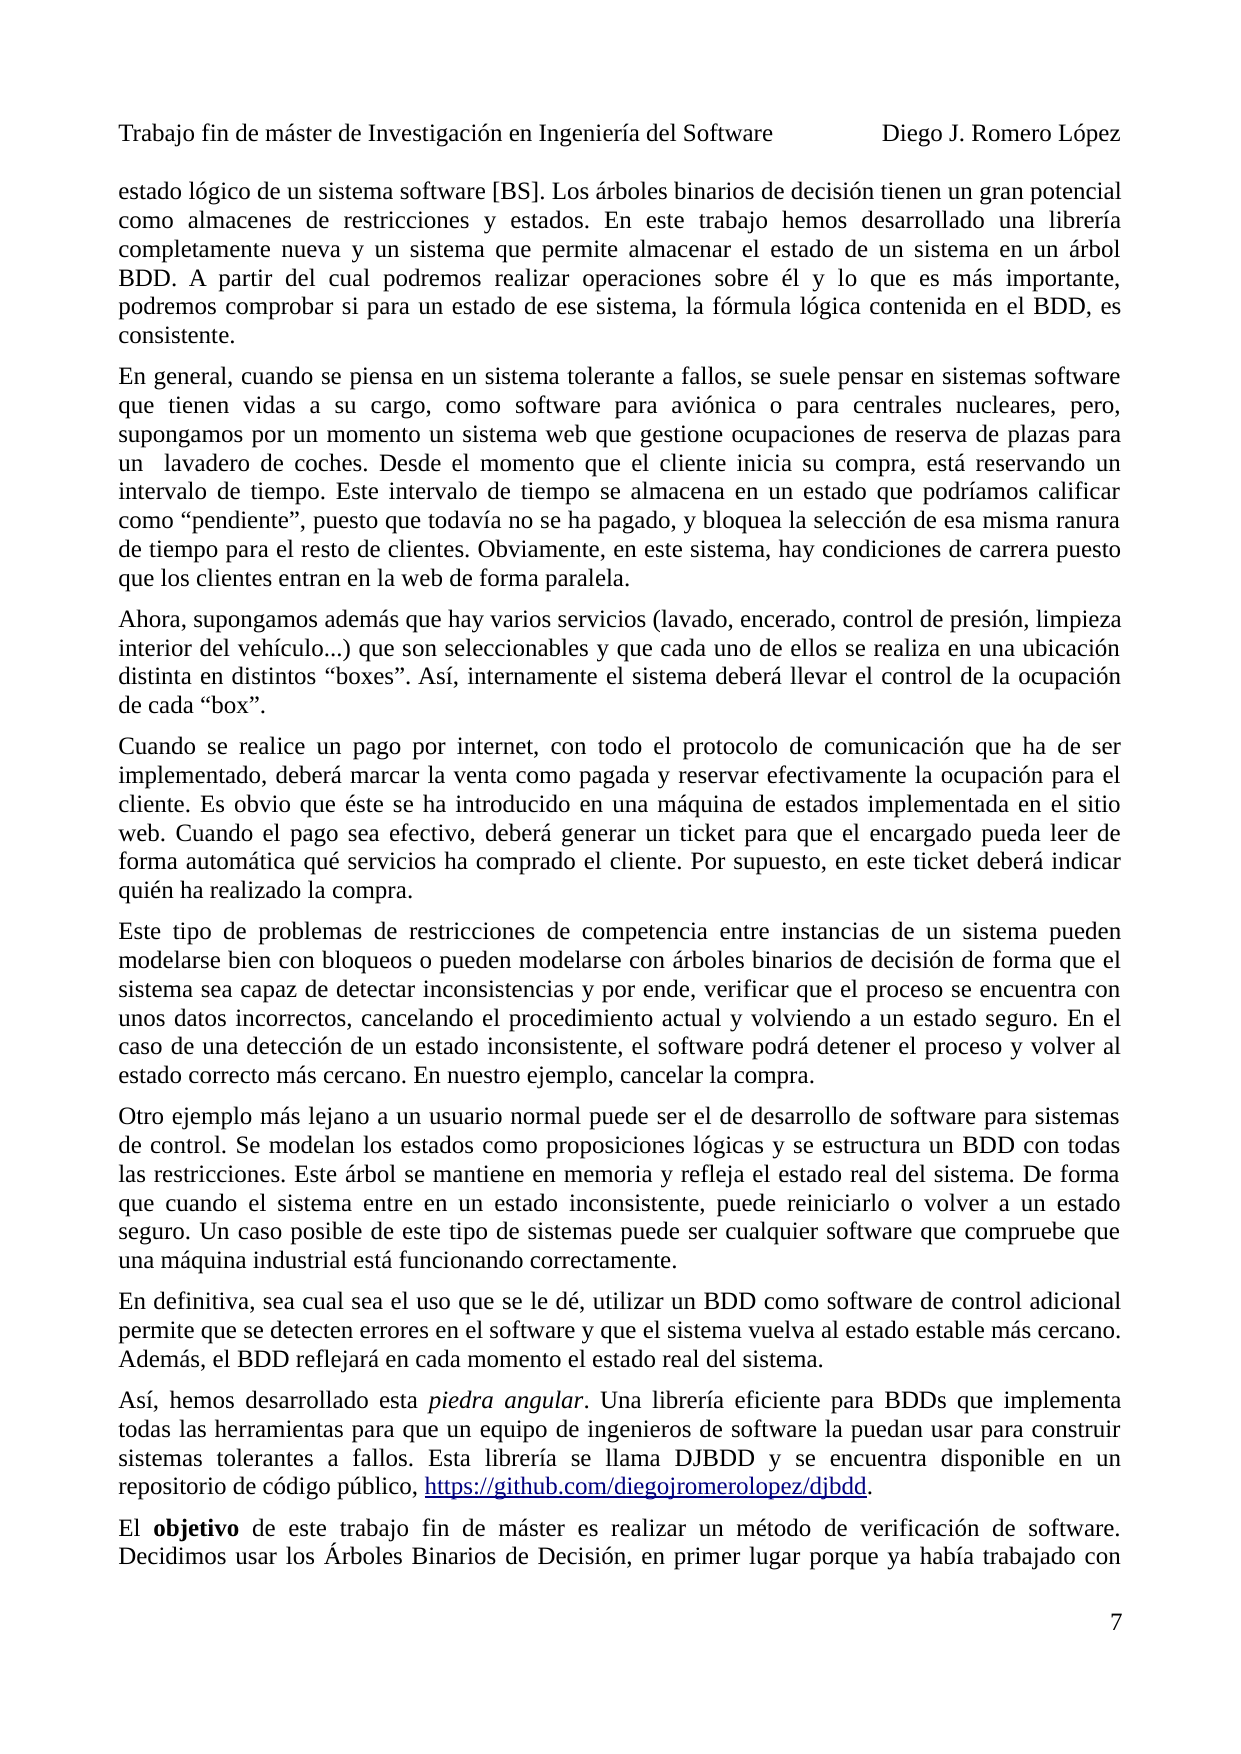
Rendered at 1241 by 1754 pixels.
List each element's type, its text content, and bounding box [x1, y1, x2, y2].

text Ahora, supongamos además que hay varios servicios (lavado, encerado, control de presión, limpieza interior del vehículo...) que son seleccionables y que cada uno de ellos se realiza en una ubicación distinta en distintos “boxes”. Así, internamente el sistema deberá llevar el control de la ocupación de cada “box”. [118, 604, 1122, 719]
text estado lógico de un sistema software [BS]. Los árboles binarios de decisión tienen un gran potencial como almacenes de restricciones y estados. En este trabajo hemos desarrollado una librería completamente nueva y un sistema que permite almacenar el estado de un sistema en un árbol BDD. A partir del cual podremos realizar operaciones sobre él y lo que es más importante, podremos comprobar si para un estado de ese sistema, la fórmula lógica contenida en el BDD, es consistente. [118, 176, 1122, 349]
text En definitiva, sea cual sea el uso que se le dé, utilizar un BDD como software de control adicional permite que se detecten errores en el software y que el sistema vuelva al estado estable más cercano. Además, el BDD reflejará en cada momento el estado real del sistema. [118, 1286, 1122, 1373]
text Este tipo de problemas de restricciones de competencia entre instancias de un sistema pueden modelarse bien con bloqueos o pueden modelarse con árboles binarios de decisión de forma que el sistema sea capaz de detectar inconsistencias y por ende, verificar que el proceso se encuentra con unos datos incorrectos, cancelando el procedimiento actual y volviendo a un estado seguro. En el caso de una detección de un estado inconsistente, el software podrá detener el proceso y volver al estado correcto más cercano. En nuestro ejemplo, cancelar la compra. [118, 916, 1122, 1089]
text Así, hemos desarrollado esta piedra angular. Una librería eficiente para BDDs que implementa todas las herramientas para que un equipo de ingenieros de software la puedan usar para construir sistemas tolerantes a fallos. Esta librería se llama DJBDD y se encuentra disponible en un repositorio de código público, https://github.com/diegojromerolopez/djbdd. [118, 1385, 1122, 1500]
text Otro ejemplo más lejano a un usuario normal puede ser el de desarrollo de software para sistemas de control. Se modelan los estados como proposiciones lógicas y se estructura un BDD con todas las restricciones. Este árbol se mantiene en memoria y refleja el estado real del sistema. De forma que cuando el sistema entre en un estado inconsistente, puede reiniciarlo o volver a un estado seguro. Un caso posible de este tipo de sistemas puede ser cualquier software que compruebe que una máquina industrial está funcionando correctamente. [118, 1101, 1122, 1274]
text El objetivo de este trabajo fin de máster es realizar un método de verificación de software. Decidimos usar los Árboles Binarios de Decisión, en primer lugar porque ya había trabajado con [118, 1513, 1122, 1570]
text En general, cuando se piensa en un sistema tolerante a fallos, se suele pensar en sistemas software que tienen vidas a su cargo, como software para aviónica o para centrales nucleares, pero, supongamos por un momento un sistema web que gestione ocupaciones de reserva de plazas para un lavadero de coches. Desde el momento que el cliente inicia su compra, está reservando un intervalo de tiempo. Este intervalo de tiempo se almacena en un estado que podríamos calificar como “pendiente”, puesto que todavía no se ha pagado, y bloquea la selección de esa misma ranura de tiempo para el resto de clientes. Obviamente, en este sistema, hay condiciones de carrera puesto que los clientes entran en la web de forma paralela. [118, 361, 1122, 591]
text Cuando se realice un pago por internet, con todo el protocolo de comunicación que ha de ser implementado, deberá marcar la venta como pagada y reservar efectivamente la ocupación para el cliente. Es obvio que éste se ha introducido en una máquina de estados implementada en el sitio web. Cuando el pago sea efectivo, deberá generar un ticket para que el encargado pueda leer de forma automática qué servicios ha comprado el cliente. Por supuesto, en este ticket deberá indicar quién ha realizado la compra. [118, 731, 1122, 904]
